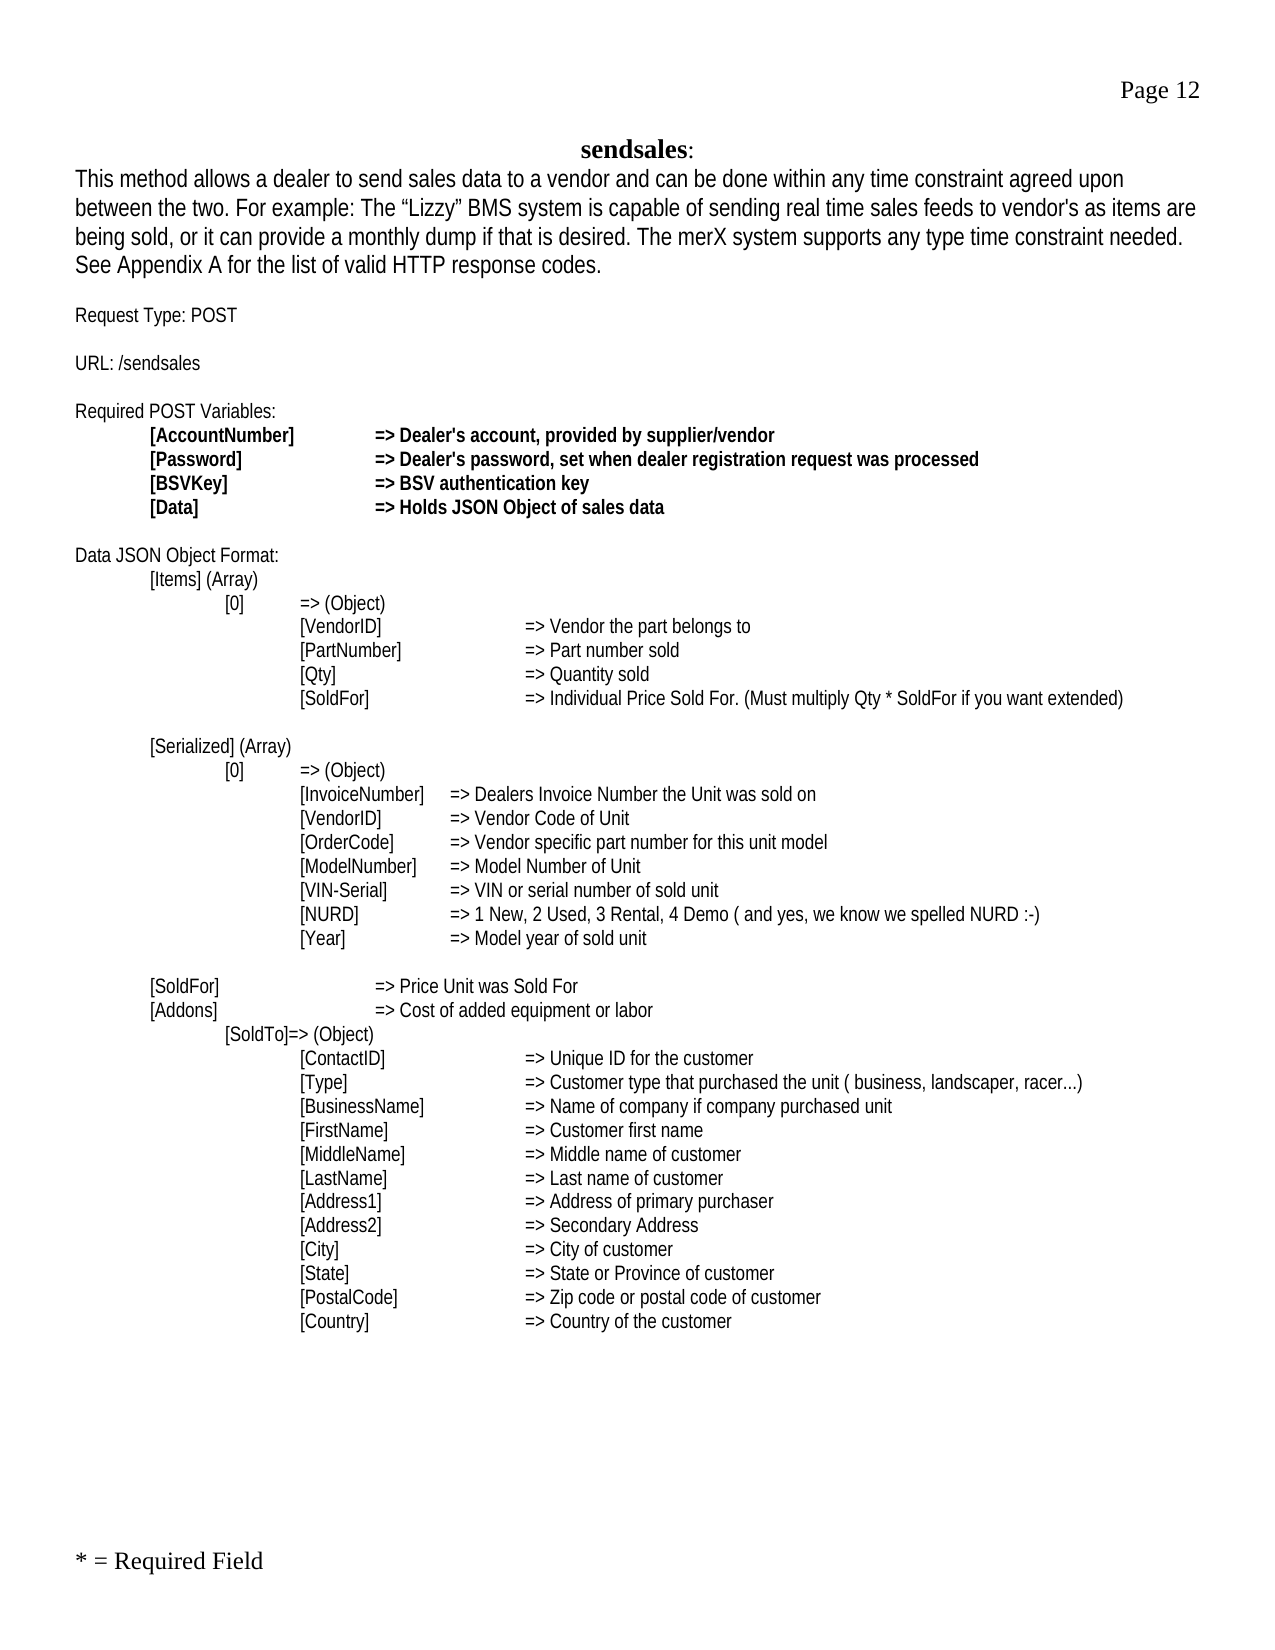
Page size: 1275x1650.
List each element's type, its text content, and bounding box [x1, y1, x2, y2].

text [SoldTo]=> (Object) [75, 1022, 1200, 1046]
text [Address1] => Address of primary purchaser [75, 1189, 1200, 1213]
text [ContactID] => Unique ID for the customer [75, 1046, 1200, 1069]
text [0] => (Object) [75, 758, 1200, 782]
text Data JSON Object Format: [75, 542, 1200, 566]
text [VendorID] => Vendor the part belongs to [75, 614, 1200, 638]
text [PostalCode] => Zip code or postal code of customer [75, 1285, 1200, 1309]
text [City] => City of customer [75, 1237, 1200, 1261]
text [BSVKey] => BSV authentication key [75, 471, 1200, 494]
text [VIN-Serial] => VIN or serial number of sold unit [75, 878, 1200, 902]
text [Items] (Array) [75, 566, 1200, 590]
text [Addons] => Cost of added equipment or labor [75, 998, 1200, 1022]
text [BusinessName] => Name of company if company purchased unit [75, 1093, 1200, 1117]
text [Year] => Model year of sold unit [75, 926, 1200, 950]
text [Address2] => Secondary Address [75, 1213, 1200, 1237]
text [InvoiceNumber] => Dealers Invoice Number the Unit was sold on [75, 782, 1200, 806]
text URL: /sendsales [75, 351, 1200, 375]
text [SoldFor] => Individual Price Sold For. (Must multiply Qty * SoldFor if you want extended) [75, 686, 1200, 710]
text [Password] => Dealer's password, set when dealer registration request was processed [75, 447, 1200, 471]
text sendsales: [75, 133, 1200, 164]
text [Qty] => Quantity sold [75, 662, 1200, 686]
text [Country] => Country of the customer [75, 1309, 1200, 1333]
text Required POST Variables: [75, 399, 1200, 423]
text [AccountNumber] => Dealer's account, provided by supplier/vendor [75, 423, 1200, 447]
text [SoldFor] => Price Unit was Sold For [75, 974, 1200, 998]
text [PartNumber] => Part number sold [75, 638, 1200, 662]
text [NURD] => 1 New, 2 Used, 3 Rental, 4 Demo ( and yes, we know we spelled NURD :-) [75, 902, 1200, 926]
text [VendorID] => Vendor Code of Unit [75, 806, 1200, 830]
text [ModelNumber] => Model Number of Unit [75, 854, 1200, 878]
text [Serialized] (Array) [75, 734, 1200, 758]
text [0] => (Object) [75, 590, 1200, 614]
text [FirstName] => Customer first name [75, 1117, 1200, 1141]
text This method allows a dealer to send sales data to a vendor and can be done within any time constraint agreed upon between the two. For example: The “Lizzy” BMS system is capable of sending real time sales feeds to vendor's as items are being sold, or it can provide a monthly dump if that is desired. The merX system supports any type time constraint needed. See Appendix A for the list of valid HTTP response codes. [75, 164, 1200, 279]
text Request Type: POST [75, 303, 1200, 327]
text [State] => State or Province of customer [75, 1261, 1200, 1285]
text [OrderCode] => Vendor specific part number for this unit model [75, 830, 1200, 854]
text [Data] => Holds JSON Object of sales data [75, 494, 1200, 518]
text [Type] => Customer type that purchased the unit ( business, landscaper, racer...) [75, 1069, 1200, 1093]
text [MiddleName] => Middle name of customer [75, 1141, 1200, 1165]
text [LastName] => Last name of customer [75, 1165, 1200, 1189]
